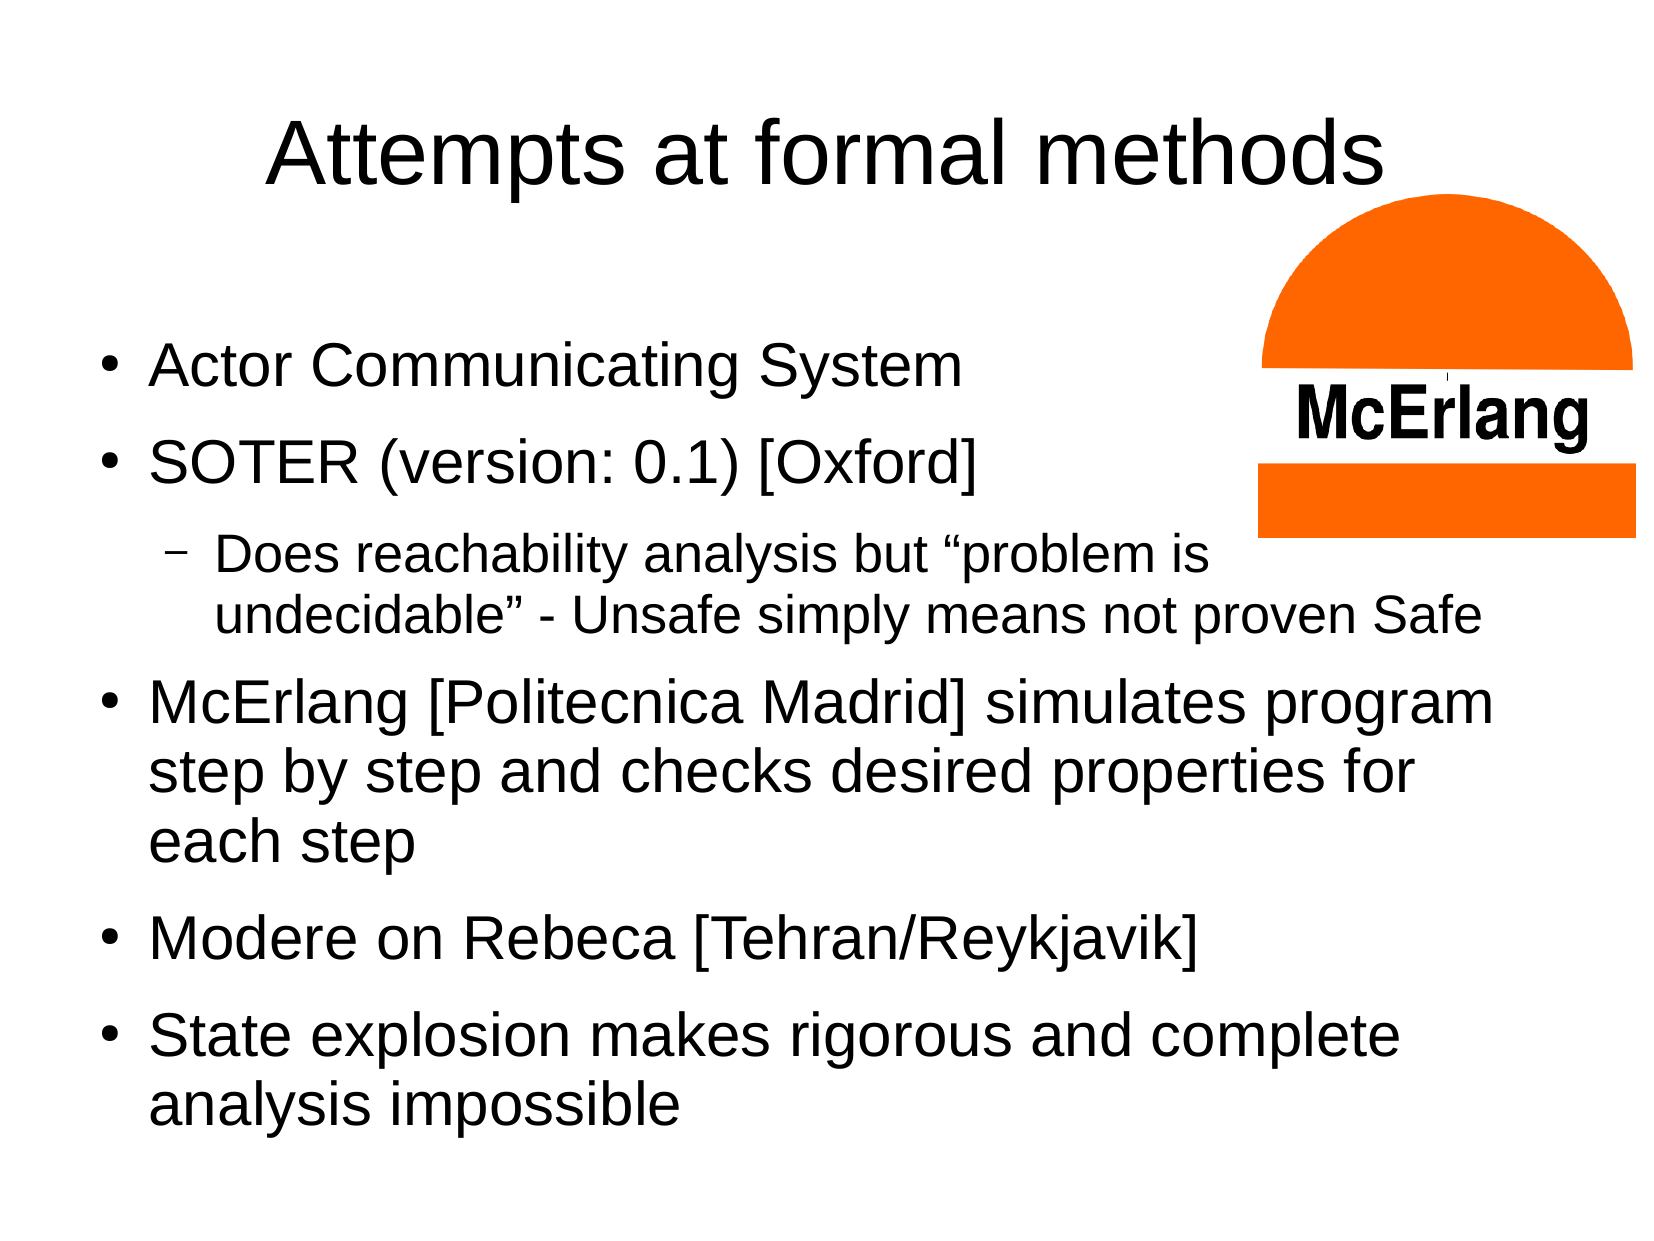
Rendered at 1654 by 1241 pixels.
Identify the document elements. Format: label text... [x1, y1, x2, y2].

list Actor Communicating System SOTER (version: 0.1) [Oxford] Does reachability analysis but “problem is undecidable” - Unsafe simply means not proven Safe McErlang [Politecnica Madrid] simulates program step by step and checks desired properties for each step Modere on Rebeca [Tehran/Reykjavik] State explosion makes rigorous and complete analysis impossible [82, 330, 1501, 1186]
picture [1258, 194, 1636, 539]
title Attempts at formal methods [82, 49, 1571, 257]
